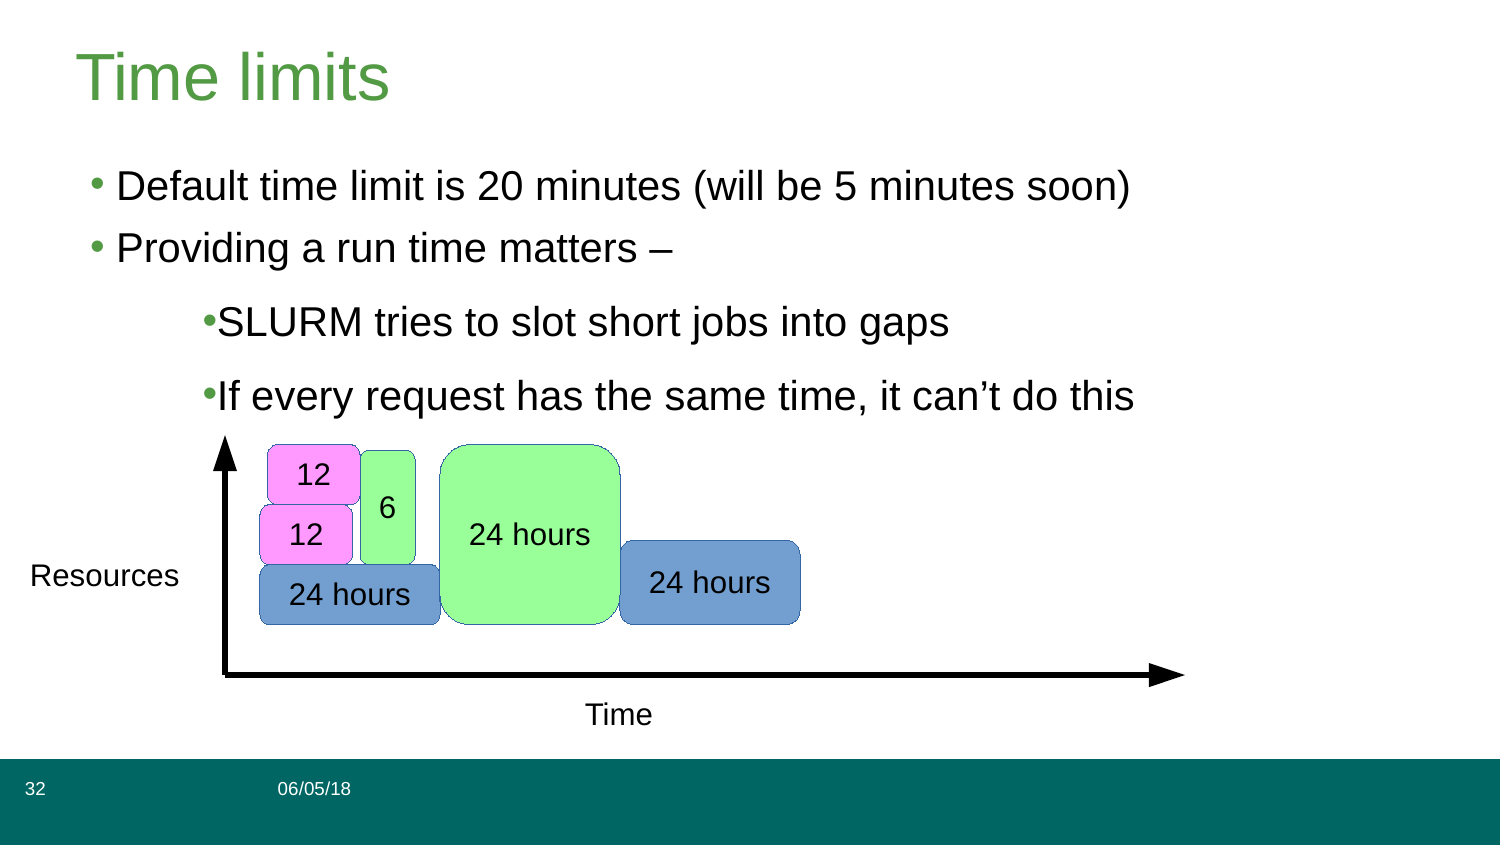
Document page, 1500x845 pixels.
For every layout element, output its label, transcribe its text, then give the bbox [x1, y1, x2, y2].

text_box 6 [360, 450, 416, 564]
text_box 24 hours [439, 444, 621, 625]
text_box 24 hours [259, 564, 441, 625]
text_box 06/05/18 [277, 776, 553, 799]
text_box 12 [267, 444, 361, 505]
text_box 24 hours [619, 540, 801, 625]
text_box 12 [259, 504, 353, 565]
text_box Resources [15, 550, 196, 601]
text_box Time [570, 690, 668, 740]
list Default time limit is 20 minutes (will be 5 minutes soon) Providing a run time matters – SLURM tries to slot short jobs into gaps If every request has the same time, it can’t do this [90, 158, 1463, 483]
text_box [24, 776, 76, 799]
title Time limits [75, 33, 1425, 175]
